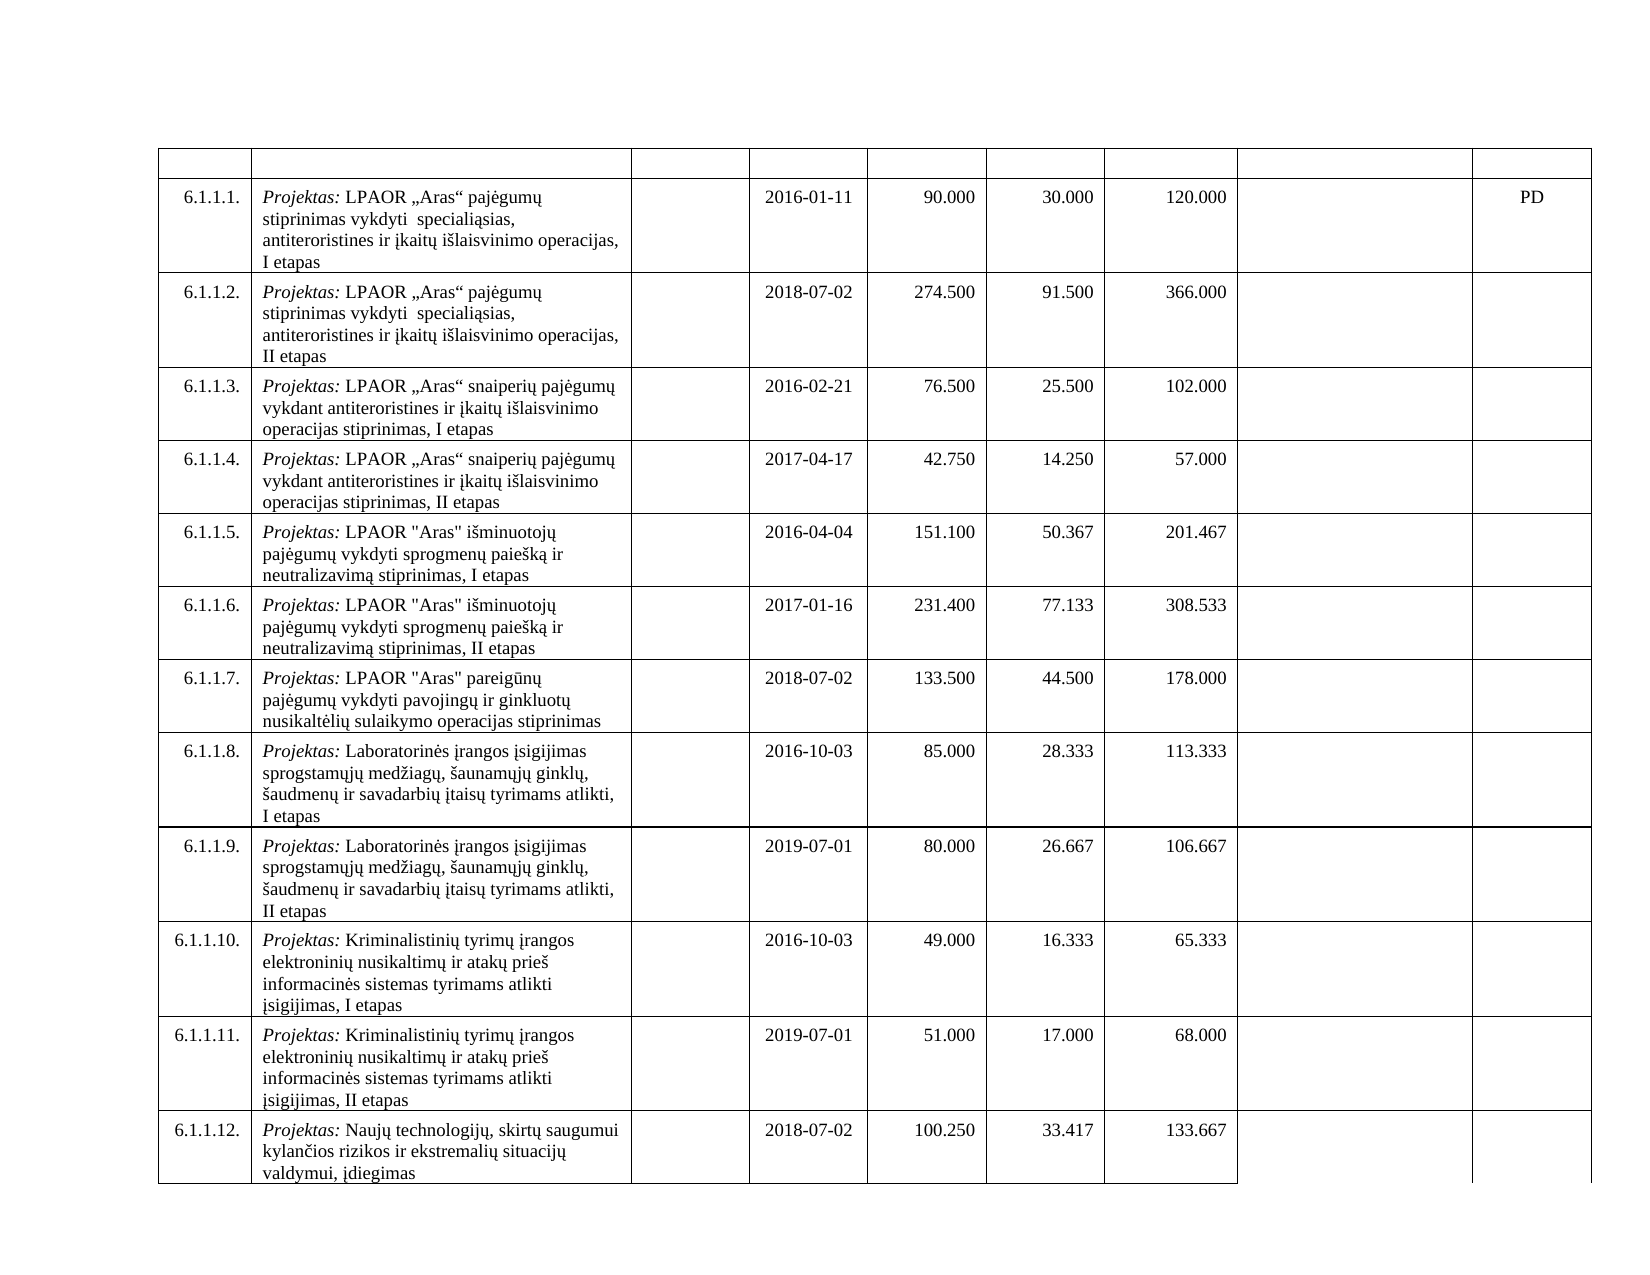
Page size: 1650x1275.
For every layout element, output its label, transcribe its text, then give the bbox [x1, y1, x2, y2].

table_cell 6.1.1.2. [159, 273, 251, 367]
table_cell 85.000 [868, 733, 986, 826]
table_cell 133.500 [868, 660, 986, 732]
table_cell 57.000 [1105, 441, 1237, 513]
table_cell 366.000 [1105, 273, 1237, 367]
table_cell [1238, 660, 1472, 732]
table_cell [632, 179, 749, 272]
table_cell [1238, 514, 1472, 586]
table_cell 80.000 [868, 828, 986, 921]
table_cell 68.000 [1105, 1017, 1237, 1110]
table_cell 14.250 [987, 441, 1104, 513]
table_cell 2016-10-03 [750, 922, 867, 1016]
table_cell Projektas: LPAOR „Aras“ snaiperių pajėgumų vykdant antiteroristines ir įkaitų išlaisvinimo operacijas stiprinimas, II etapas [252, 441, 631, 513]
table_cell [1238, 149, 1472, 178]
table_cell 178.000 [1105, 660, 1237, 732]
table_cell [750, 149, 867, 178]
table_cell 76.500 [868, 368, 986, 440]
table_cell [1238, 1111, 1472, 1183]
table_cell Projektas: LPAOR "Aras" išminuotojų pajėgumų vykdyti sprogmenų paiešką ir neutralizavimą stiprinimas, II etapas [252, 587, 631, 659]
table_cell 6.1.1.10. [159, 922, 251, 1016]
table_cell Projektas: Naujų technologijų, skirtų saugumui kylančios rizikos ir ekstremalių situacijų valdymui, įdiegimas [252, 1111, 631, 1183]
table_cell 26.667 [987, 828, 1104, 921]
table_cell 77.133 [987, 587, 1104, 659]
table_cell [1473, 514, 1591, 586]
table_cell 2019-07-01 [750, 828, 867, 921]
table_cell [1238, 733, 1472, 826]
table_cell 16.333 [987, 922, 1104, 1016]
table_cell [1238, 828, 1472, 921]
table_cell 102.000 [1105, 368, 1237, 440]
table_cell 6.1.1.4. [159, 441, 251, 513]
table_cell [632, 273, 749, 367]
table_cell [1238, 922, 1472, 1016]
table_cell [1473, 828, 1591, 921]
table_cell [252, 149, 631, 178]
table_cell [1473, 587, 1591, 659]
table_cell 30.000 [987, 179, 1104, 272]
table_cell Projektas: LPAOR „Aras“ snaiperių pajėgumų vykdant antiteroristines ir įkaitų išlaisvinimo operacijas stiprinimas, I etapas [252, 368, 631, 440]
table_cell [632, 922, 749, 1016]
table_cell [632, 660, 749, 732]
table_cell 201.467 [1105, 514, 1237, 586]
table_cell 2019-07-01 [750, 1017, 867, 1110]
table_cell 50.367 [987, 514, 1104, 586]
table_cell 2017-01-16 [750, 587, 867, 659]
table_cell Projektas: Laboratorinės įrangos įsigijimas sprogstamųjų medžiagų, šaunamųjų ginklų, šaudmenų ir savadarbių įtaisų tyrimams atlikti, II etapas [252, 828, 631, 921]
table_cell [632, 441, 749, 513]
table_cell [1238, 1017, 1472, 1110]
table_cell [1473, 368, 1591, 440]
table_cell 133.667 [1105, 1111, 1237, 1183]
table_cell 2017-04-17 [750, 441, 867, 513]
table_cell [1473, 1111, 1591, 1183]
table_cell [1238, 587, 1472, 659]
table_cell 2016-10-03 [750, 733, 867, 826]
table_cell 2016-02-21 [750, 368, 867, 440]
table_cell 2018-07-02 [750, 1111, 867, 1183]
table_cell Projektas: Kriminalistinių tyrimų įrangos elektroninių nusikaltimų ir atakų prieš informacinės sistemas tyrimams atlikti įsigijimas, II etapas [252, 1017, 631, 1110]
table_cell [632, 514, 749, 586]
table_cell 113.333 [1105, 733, 1237, 826]
table_cell Projektas: LPAOR "Aras" pareigūnų pajėgumų vykdyti pavojingų ir ginkluotų nusikaltėlių sulaikymo operacijas stiprinimas [252, 660, 631, 732]
table_cell 6.1.1.9. [159, 828, 251, 921]
table_cell 51.000 [868, 1017, 986, 1110]
table_cell 25.500 [987, 368, 1104, 440]
table_cell 49.000 [868, 922, 986, 1016]
table_cell 6.1.1.1. [159, 179, 251, 272]
table_cell 6.1.1.8. [159, 733, 251, 826]
table_cell Projektas: LPAOR „Aras“ pajėgumų stiprinimas vykdyti specialiąsias, antiteroristines ir įkaitų išlaisvinimo operacijas, I etapas [252, 179, 631, 272]
table_cell [1473, 441, 1591, 513]
table_cell [1238, 273, 1472, 367]
table_cell [1473, 660, 1591, 732]
table_cell 28.333 [987, 733, 1104, 826]
table_cell [987, 149, 1104, 178]
table_cell 33.417 [987, 1111, 1104, 1183]
table_cell 6.1.1.5. [159, 514, 251, 586]
table_cell 44.500 [987, 660, 1104, 732]
table_cell 6.1.1.7. [159, 660, 251, 732]
table_cell [1473, 733, 1591, 826]
table_cell 106.667 [1105, 828, 1237, 921]
table_cell [159, 149, 251, 178]
table_cell 231.400 [868, 587, 986, 659]
table_cell [632, 587, 749, 659]
table_cell [1473, 922, 1591, 1016]
table_cell 91.500 [987, 273, 1104, 367]
table_cell [632, 1111, 749, 1183]
table_cell 42.750 [868, 441, 986, 513]
table_cell [1473, 1017, 1591, 1110]
table_cell [1238, 179, 1472, 272]
table_cell Projektas: Laboratorinės įrangos įsigijimas sprogstamųjų medžiagų, šaunamųjų ginklų, šaudmenų ir savadarbių įtaisų tyrimams atlikti, I etapas [252, 733, 631, 826]
table_cell [1473, 149, 1591, 178]
table_cell 100.250 [868, 1111, 986, 1183]
table_cell 6.1.1.12. [159, 1111, 251, 1183]
table_cell 6.1.1.3. [159, 368, 251, 440]
table_cell [632, 828, 749, 921]
table_cell 6.1.1.11. [159, 1017, 251, 1110]
table_cell Projektas: Kriminalistinių tyrimų įrangos elektroninių nusikaltimų ir atakų prieš informacinės sistemas tyrimams atlikti įsigijimas, I etapas [252, 922, 631, 1016]
table_cell 6.1.1.6. [159, 587, 251, 659]
table_cell 2016-01-11 [750, 179, 867, 272]
table_cell [632, 368, 749, 440]
table_cell 274.500 [868, 273, 986, 367]
table_cell 17.000 [987, 1017, 1104, 1110]
table_cell [1238, 368, 1472, 440]
table_cell 308.533 [1105, 587, 1237, 659]
table_cell [868, 149, 986, 178]
table_cell [1105, 149, 1237, 178]
table_cell 90.000 [868, 179, 986, 272]
table_cell PD [1473, 179, 1591, 272]
table_cell 120.000 [1105, 179, 1237, 272]
table_cell Projektas: LPAOR "Aras" išminuotojų pajėgumų vykdyti sprogmenų paiešką ir neutralizavimą stiprinimas, I etapas [252, 514, 631, 586]
table_cell [632, 1017, 749, 1110]
table_cell 2018-07-02 [750, 660, 867, 732]
table_cell [632, 733, 749, 826]
table_cell [632, 149, 749, 178]
table_cell 65.333 [1105, 922, 1237, 1016]
table_cell Projektas: LPAOR „Aras“ pajėgumų stiprinimas vykdyti specialiąsias, antiteroristines ir įkaitų išlaisvinimo operacijas, II etapas [252, 273, 631, 367]
table_cell 151.100 [868, 514, 986, 586]
table_cell [1473, 273, 1591, 367]
table_cell 2016-04-04 [750, 514, 867, 586]
table_cell [1238, 441, 1472, 513]
table_cell 2018-07-02 [750, 273, 867, 367]
